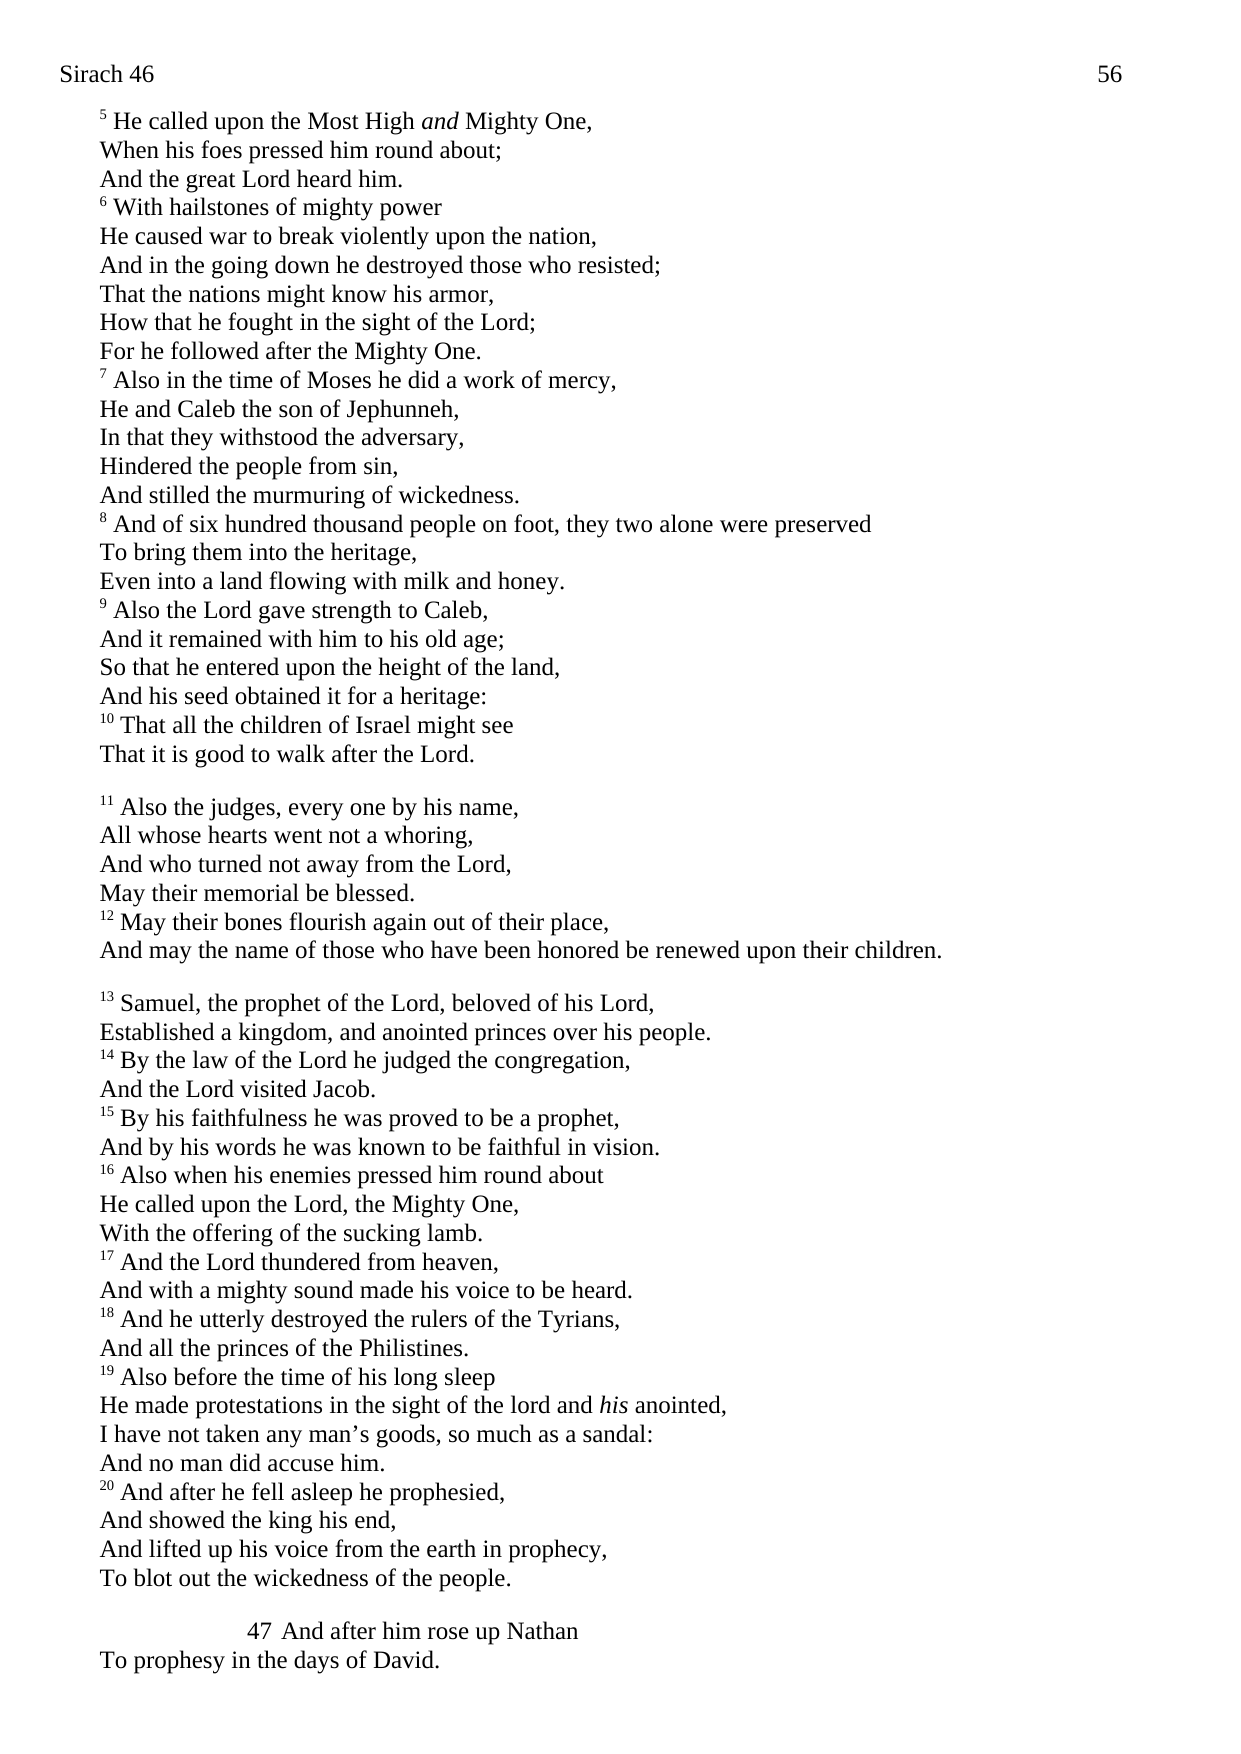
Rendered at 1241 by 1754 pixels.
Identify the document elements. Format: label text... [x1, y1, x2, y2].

text 5 He called upon the Most High and Mighty One, [99, 106, 1122, 135]
text Hindered the people from sin, [99, 451, 1122, 480]
text And showed the king his end, [99, 1506, 1122, 1534]
text And the Lord visited Jacob. [99, 1074, 1122, 1103]
text In that they withstood the adversary, [99, 422, 1122, 451]
text Even into a land flowing with milk and honey. [99, 566, 1122, 595]
text 16 Also when his enemies pressed him round about [99, 1161, 1122, 1189]
text All whose hearts went not a whoring, [99, 820, 1122, 849]
text When his foes pressed him round about; [99, 135, 1122, 164]
text And no man did accuse him. [99, 1448, 1122, 1477]
text 10 That all the children of Israel might see [99, 710, 1122, 739]
text That it is good to walk after the Lord. [99, 739, 1122, 767]
text And who turned not away from the Lord, [99, 849, 1122, 878]
text Established a kingdom, and anointed princes over his people. [99, 1017, 1122, 1046]
text For he followed after the Mighty One. [99, 336, 1122, 365]
text 17 And the Lord thundered from heaven, [99, 1247, 1122, 1276]
text And it remained with him to his old age; [99, 624, 1122, 652]
text And the great Lord heard him. [99, 164, 1122, 192]
text 12 May their bones flourish again out of their place, [99, 907, 1122, 935]
text 20 And after he fell asleep he prophesied, [99, 1477, 1122, 1506]
text I have not taken any man’s goods, so much as a sandal: [99, 1419, 1122, 1448]
text He called upon the Lord, the Mighty One, [99, 1189, 1122, 1218]
text 18 And he utterly destroyed the rulers of the Tyrians, [99, 1304, 1122, 1333]
text To prophesy in the days of David. [99, 1645, 1122, 1673]
text And lifted up his voice from the earth in prophecy, [99, 1534, 1122, 1563]
text 14 By the law of the Lord he judged the congregation, [99, 1046, 1122, 1074]
text How that he fought in the sight of the Lord; [99, 307, 1122, 336]
text He caused war to break violently upon the nation, [99, 221, 1122, 250]
text And may the name of those who have been honored be renewed upon their children. [99, 935, 1122, 964]
text And in the going down he destroyed those who resisted; [99, 250, 1122, 279]
text 8 And of six hundred thousand people on foot, they two alone were preserved [99, 509, 1122, 537]
text He made protestations in the sight of the lord and his anointed, [99, 1391, 1122, 1419]
text So that he entered upon the height of the land, [99, 652, 1122, 681]
text With the offering of the sucking lamb. [99, 1218, 1122, 1247]
text And with a mighty sound made his voice to be heard. [99, 1276, 1122, 1304]
text To blot out the wickedness of the people. [99, 1563, 1122, 1592]
text And by his words he was known to be faithful in vision. [99, 1132, 1122, 1161]
text And stilled the murmuring of wickedness. [99, 480, 1122, 509]
text 13 Samuel, the prophet of the Lord, beloved of his Lord, [99, 988, 1122, 1017]
text 9 Also the Lord gave strength to Caleb, [99, 595, 1122, 624]
text And his seed obtained it for a heritage: [99, 681, 1122, 710]
text 6 With hailstones of mighty power [99, 192, 1122, 221]
text 7 Also in the time of Moses he did a work of mercy, [99, 365, 1122, 394]
text To bring them into the heritage, [99, 537, 1122, 566]
text And all the princes of the Philistines. [99, 1333, 1122, 1362]
text 15 By his faithfulness he was proved to be a prophet, [99, 1103, 1122, 1132]
text 11 Also the judges, every one by his name, [99, 792, 1122, 820]
text He and Caleb the son of Jephunneh, [99, 394, 1122, 422]
text 47And after him rose up Nathan [247, 1616, 1122, 1645]
text 19 Also before the time of his long sleep [99, 1362, 1122, 1391]
text May their memorial be blessed. [99, 878, 1122, 907]
text That the nations might know his armor, [99, 279, 1122, 307]
